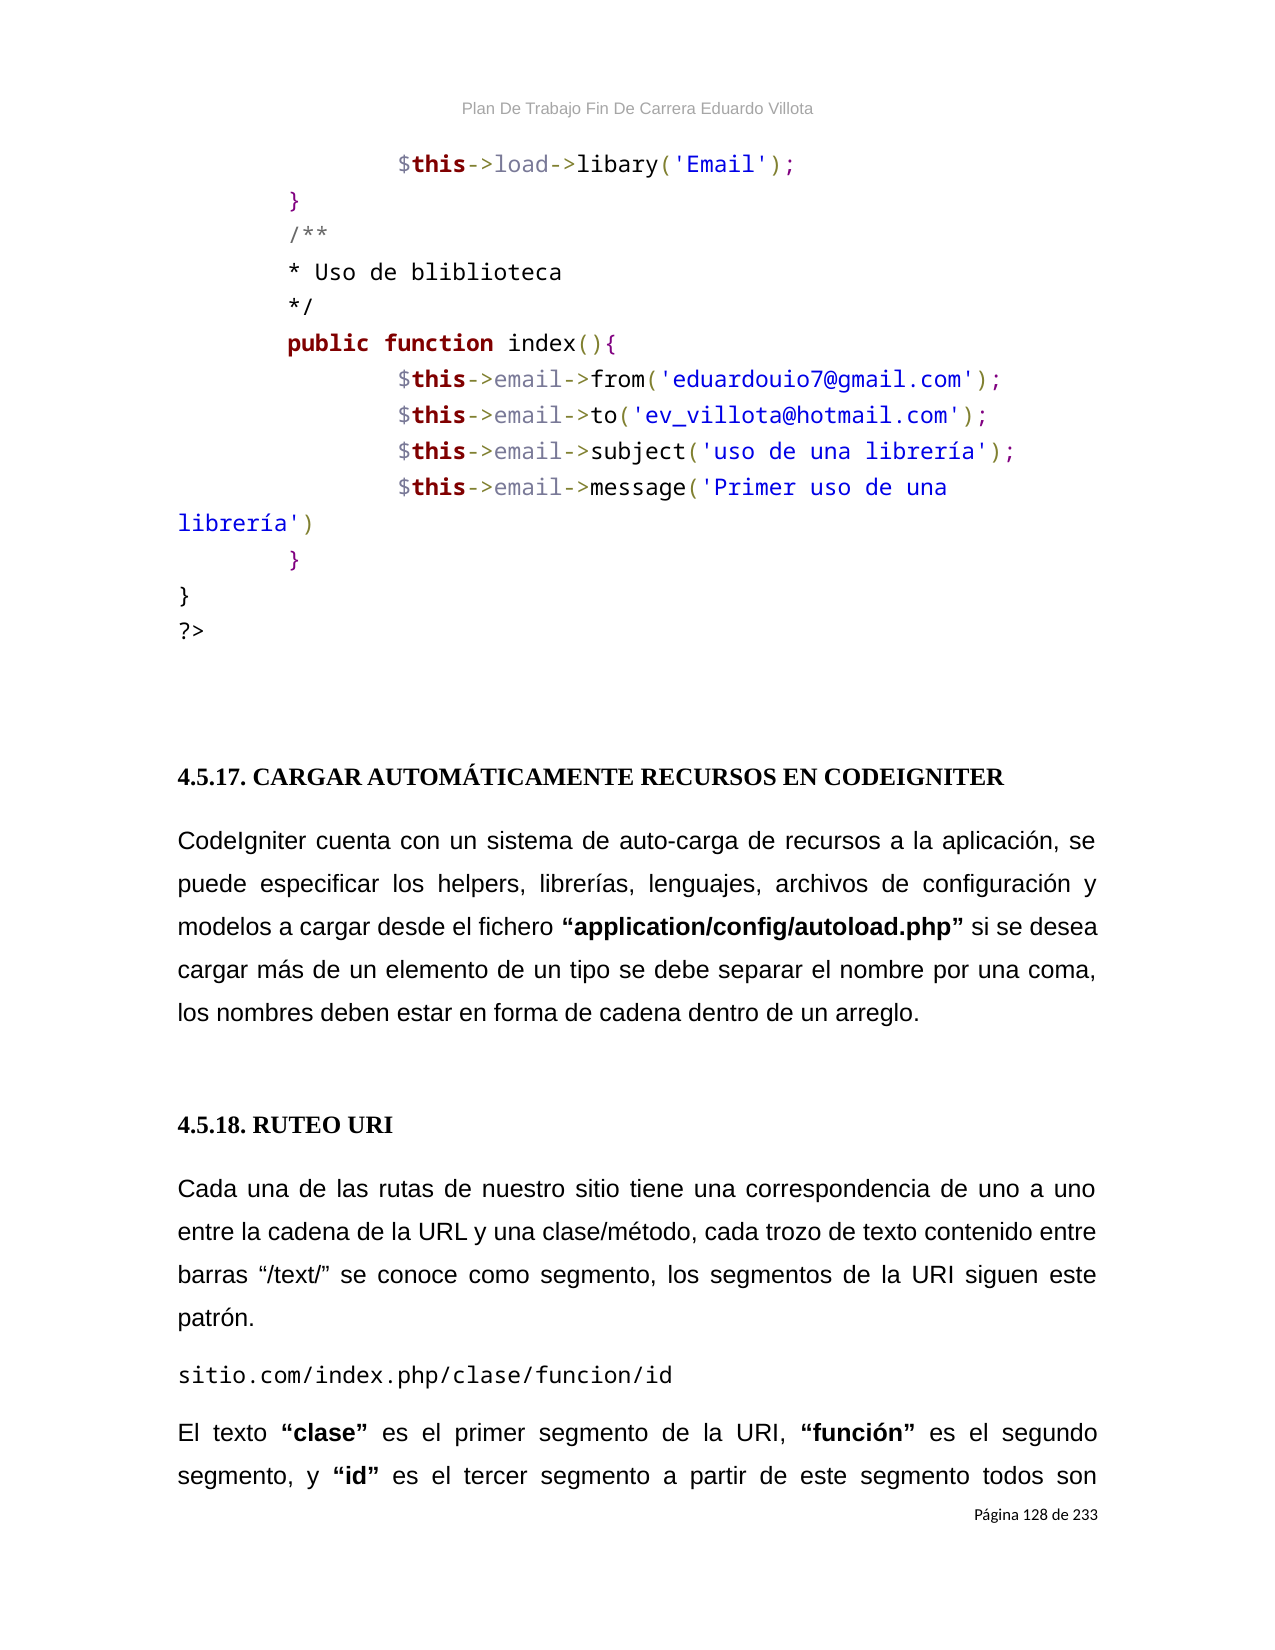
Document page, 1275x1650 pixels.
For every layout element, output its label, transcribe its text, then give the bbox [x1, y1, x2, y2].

text } [177, 183, 1098, 215]
text $this->email->message('Primer uso de una librería') [177, 471, 1098, 538]
text 4.5.17. CARGAR AUTOMÁTICAMENTE RECURSOS EN CODEIGNITER [177, 762, 1098, 791]
text * Uso de bliblioteca [177, 255, 1098, 287]
text sitio.com/index.php/clase/funcion/id [177, 1359, 1098, 1390]
text */ [177, 291, 1098, 323]
text $this->email->from('eduardouio7@gmail.com'); [177, 363, 1098, 394]
text $this->email->to('ev_villota@hotmail.com'); [177, 399, 1098, 430]
text 4.5.18. RUTEO URI [177, 1110, 1098, 1138]
text CodeIgniter cuenta con un sistema de auto-carga de recursos a la aplicación, se puede especificar los helpers, librerías, lenguajes, archivos de configuración y modelos a cargar desde el fichero “application/config/autoload.php” si se desea cargar más de un elemento de un tipo se debe separar el nombre por una coma, los nombres deben estar en forma de cadena dentro de un arreglo. [177, 826, 1098, 1027]
text } [177, 543, 1098, 574]
text /** [177, 219, 1098, 251]
text Cada una de las rutas de nuestro sitio tiene una correspondencia de uno a uno entre la cadena de la URL y una clase/método, cada trozo de texto contenido entre barras “/text/” se conoce como segmento, los segmentos de la URI siguen este patrón. [177, 1174, 1098, 1332]
text ?> [177, 615, 1098, 646]
text El texto “clase” es el primer segmento de la URI, “función” es el segundo segmento, y “id” es el tercer segmento a partir de este segmento todos son [177, 1418, 1098, 1490]
text } [177, 579, 1098, 610]
text public function index(){ [177, 327, 1098, 358]
text $this->load->libary('Email'); [177, 148, 1098, 179]
text $this->email->subject('uso de una librería'); [177, 435, 1098, 466]
